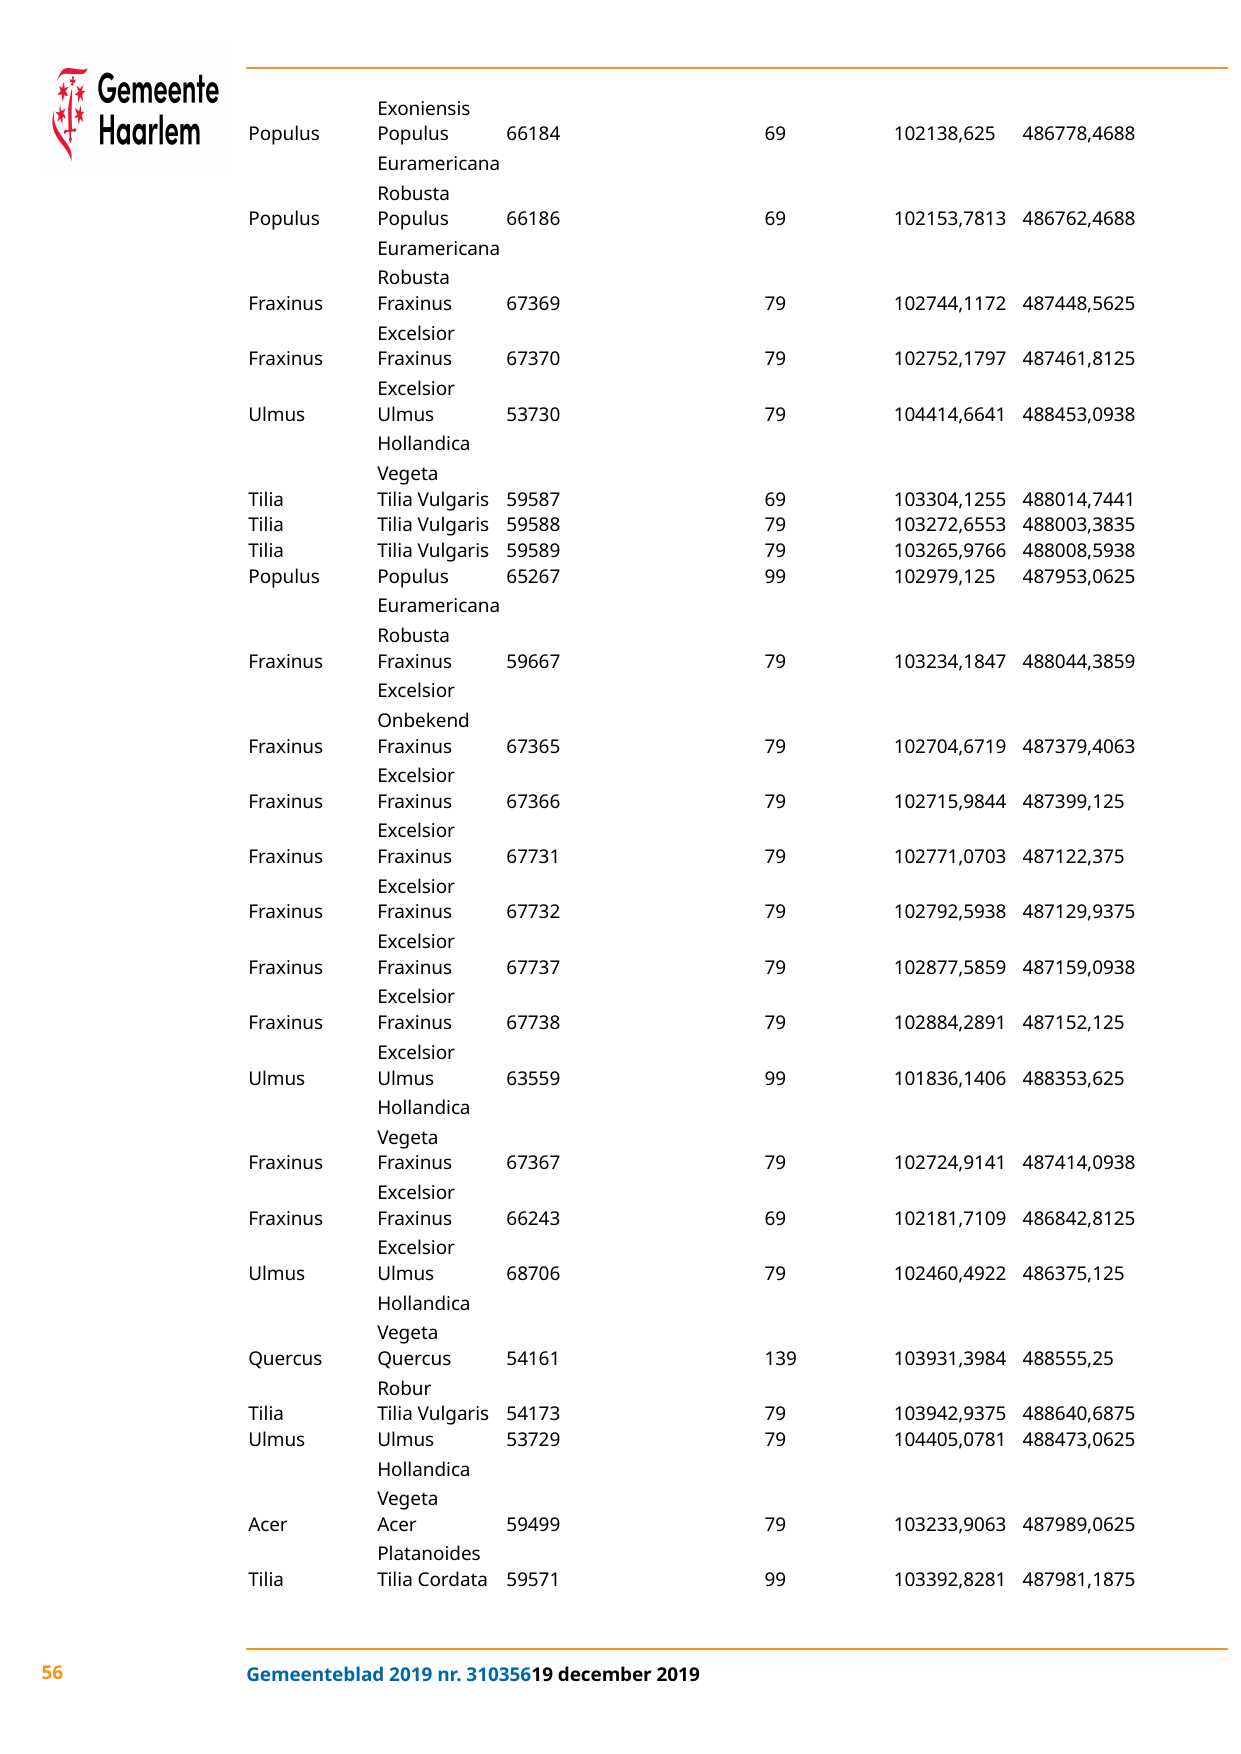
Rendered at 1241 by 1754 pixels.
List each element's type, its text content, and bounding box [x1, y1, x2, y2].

table_cell 66186 [506, 205, 635, 290]
table_cell 487414,0938 [1023, 1150, 1152, 1205]
table_cell 103942,9375 [894, 1400, 1022, 1426]
table_cell [635, 537, 764, 563]
table_cell Fraxinus [248, 954, 377, 1009]
table_cell 68706 [506, 1260, 635, 1345]
table_cell 79 [764, 1150, 893, 1205]
table_cell 487989,0625 [1023, 1511, 1152, 1566]
table_cell 488014,7441 [1023, 486, 1152, 512]
table_cell [635, 788, 764, 843]
table_cell 139 [764, 1345, 893, 1400]
table_cell Tilia Vulgaris [377, 1400, 506, 1426]
table_cell [635, 1511, 764, 1566]
table_cell Tilia Cordata [377, 1566, 506, 1592]
table_cell 66243 [506, 1205, 635, 1260]
table_cell 102181,7109 [894, 1205, 1022, 1260]
table_cell 103272,6553 [894, 512, 1022, 537]
table_cell Exoniensis [377, 95, 506, 121]
table_cell Ulmus Hollandica Vegeta [377, 1426, 506, 1511]
table_cell Fraxinus [248, 844, 377, 899]
table_cell 79 [764, 844, 893, 899]
table_cell 79 [764, 1511, 893, 1566]
table_cell 79 [764, 1400, 893, 1426]
table_cell 488008,5938 [1023, 537, 1152, 563]
table_cell [635, 648, 764, 733]
table_cell 102704,6719 [894, 733, 1022, 788]
table_cell 103931,3984 [894, 1345, 1022, 1400]
table_cell 79 [764, 401, 893, 486]
table_cell Tilia [248, 1400, 377, 1426]
table_cell Populus Euramericana Robusta [377, 121, 506, 205]
table_cell 103304,1255 [894, 486, 1022, 512]
table_cell 102877,5859 [894, 954, 1022, 1009]
table_cell 79 [764, 954, 893, 1009]
table_cell [248, 95, 377, 121]
table_cell 63559 [506, 1065, 635, 1149]
table_cell 486375,125 [1023, 1260, 1152, 1345]
table_cell 102460,4922 [894, 1260, 1022, 1345]
table_cell 67367 [506, 1150, 635, 1205]
table_cell [635, 486, 764, 512]
table_cell 67365 [506, 733, 635, 788]
table_cell Ulmus [248, 401, 377, 486]
table_cell 488473,0625 [1023, 1426, 1152, 1511]
table_cell 488640,6875 [1023, 1400, 1152, 1426]
table_cell Fraxinus Excelsior [377, 1205, 506, 1260]
table_cell Tilia [248, 1566, 377, 1592]
table_cell [635, 1009, 764, 1065]
table_cell Acer Platanoides [377, 1511, 506, 1566]
table_cell 102715,9844 [894, 788, 1022, 843]
table_cell 486762,4688 [1023, 205, 1152, 290]
table_cell [635, 1426, 764, 1511]
table_cell 488453,0938 [1023, 401, 1152, 486]
table_cell 488353,625 [1023, 1065, 1152, 1149]
table_cell 488555,25 [1023, 1345, 1152, 1400]
table_cell 487981,1875 [1023, 1566, 1152, 1592]
table_cell Fraxinus [248, 346, 377, 401]
table_cell 67738 [506, 1009, 635, 1065]
table_cell 102884,2891 [894, 1009, 1022, 1065]
table_cell Fraxinus [248, 788, 377, 843]
table_cell Populus Euramericana Robusta [377, 563, 506, 648]
table_cell Fraxinus [248, 1205, 377, 1260]
table_cell Ulmus Hollandica Vegeta [377, 1065, 506, 1149]
table_cell [635, 121, 764, 205]
table_cell [635, 1065, 764, 1149]
table_cell [635, 899, 764, 954]
table_cell [635, 346, 764, 401]
table_cell [635, 1345, 764, 1400]
table_cell Populus Euramericana Robusta [377, 205, 506, 290]
table_cell 487461,8125 [1023, 346, 1152, 401]
table_cell 102792,5938 [894, 899, 1022, 954]
table_cell 59499 [506, 1511, 635, 1566]
table_cell 79 [764, 537, 893, 563]
table_cell 79 [764, 733, 893, 788]
table_cell [635, 205, 764, 290]
table_cell 486778,4688 [1023, 121, 1152, 205]
table_cell 487953,0625 [1023, 563, 1152, 648]
table_cell 59589 [506, 537, 635, 563]
table_cell Fraxinus Excelsior [377, 733, 506, 788]
table_cell Tilia [248, 512, 377, 537]
table_cell 54173 [506, 1400, 635, 1426]
table_cell 487399,125 [1023, 788, 1152, 843]
table_cell 487159,0938 [1023, 954, 1152, 1009]
table_cell Ulmus Hollandica Vegeta [377, 401, 506, 486]
table_cell 103392,8281 [894, 1566, 1022, 1592]
table_cell Quercus Robur [377, 1345, 506, 1400]
table_cell 487448,5625 [1023, 290, 1152, 346]
table_cell 67370 [506, 346, 635, 401]
table_cell 99 [764, 1065, 893, 1149]
table_cell 79 [764, 346, 893, 401]
table_cell [764, 95, 893, 121]
table_cell [635, 1260, 764, 1345]
table_cell 103233,9063 [894, 1511, 1022, 1566]
table_cell 79 [764, 1426, 893, 1511]
table_cell 104414,6641 [894, 401, 1022, 486]
table_cell 487379,4063 [1023, 733, 1152, 788]
table_cell 79 [764, 1009, 893, 1065]
table_cell Tilia [248, 486, 377, 512]
table_cell [635, 954, 764, 1009]
table_cell 79 [764, 512, 893, 537]
table_cell 67369 [506, 290, 635, 346]
table_cell 54161 [506, 1345, 635, 1400]
table_cell Fraxinus [248, 1150, 377, 1205]
table_cell Fraxinus Excelsior [377, 788, 506, 843]
table_cell 102138,625 [894, 121, 1022, 205]
table_cell 102979,125 [894, 563, 1022, 648]
table_cell 69 [764, 205, 893, 290]
table_cell Ulmus [248, 1065, 377, 1149]
table_cell [635, 512, 764, 537]
table_cell 103265,9766 [894, 537, 1022, 563]
table_cell 79 [764, 899, 893, 954]
table_cell 99 [764, 1566, 893, 1592]
table_cell 102724,9141 [894, 1150, 1022, 1205]
table_cell [635, 290, 764, 346]
table_cell 79 [764, 1260, 893, 1345]
table_cell 69 [764, 121, 893, 205]
table_cell 104405,0781 [894, 1426, 1022, 1511]
table_cell [635, 1205, 764, 1260]
table_cell [894, 95, 1022, 121]
table_cell 59587 [506, 486, 635, 512]
table_cell 67737 [506, 954, 635, 1009]
table_cell Fraxinus Excelsior Onbekend [377, 648, 506, 733]
table_cell 67732 [506, 899, 635, 954]
table_cell 102153,7813 [894, 205, 1022, 290]
table_cell [635, 733, 764, 788]
table_cell [635, 95, 764, 121]
table_cell 488003,3835 [1023, 512, 1152, 537]
table_cell 59571 [506, 1566, 635, 1592]
table_cell Fraxinus Excelsior [377, 346, 506, 401]
table_cell 59667 [506, 648, 635, 733]
table_cell [635, 563, 764, 648]
table_cell Ulmus [248, 1426, 377, 1511]
table_cell Fraxinus Excelsior [377, 1009, 506, 1065]
table_cell 102771,0703 [894, 844, 1022, 899]
table_cell Fraxinus [248, 290, 377, 346]
table_cell 79 [764, 788, 893, 843]
picture [41, 47, 231, 172]
table_cell Tilia Vulgaris [377, 512, 506, 537]
table_cell Tilia Vulgaris [377, 537, 506, 563]
table_cell Fraxinus Excelsior [377, 899, 506, 954]
table_cell [1023, 95, 1152, 121]
table_cell Fraxinus Excelsior [377, 844, 506, 899]
table_cell 488044,3859 [1023, 648, 1152, 733]
table_cell 53730 [506, 401, 635, 486]
table_cell 101836,1406 [894, 1065, 1022, 1149]
table_cell Fraxinus [248, 1009, 377, 1065]
table_cell Fraxinus [248, 733, 377, 788]
table_cell 67366 [506, 788, 635, 843]
table_cell Ulmus [248, 1260, 377, 1345]
table_cell Tilia [248, 537, 377, 563]
table_cell 79 [764, 648, 893, 733]
table_cell [635, 1566, 764, 1592]
table_cell Populus [248, 205, 377, 290]
table_cell Acer [248, 1511, 377, 1566]
table_cell 102744,1172 [894, 290, 1022, 346]
table_cell [635, 401, 764, 486]
table_cell [506, 95, 635, 121]
table_cell Ulmus Hollandica Vegeta [377, 1260, 506, 1345]
table_cell 65267 [506, 563, 635, 648]
table_cell 67731 [506, 844, 635, 899]
table_cell Populus [248, 563, 377, 648]
table_cell 79 [764, 290, 893, 346]
table_cell 69 [764, 486, 893, 512]
table_cell 69 [764, 1205, 893, 1260]
table_cell 487152,125 [1023, 1009, 1152, 1065]
table_cell 53729 [506, 1426, 635, 1511]
table_cell [635, 1150, 764, 1205]
table_cell 59588 [506, 512, 635, 537]
table_cell Fraxinus Excelsior [377, 1150, 506, 1205]
table_cell [635, 844, 764, 899]
table_cell 66184 [506, 121, 635, 205]
table_cell Fraxinus Excelsior [377, 954, 506, 1009]
table_cell Fraxinus [248, 648, 377, 733]
table_cell Fraxinus [248, 899, 377, 954]
table_cell Quercus [248, 1345, 377, 1400]
table_cell 487122,375 [1023, 844, 1152, 899]
table_cell Tilia Vulgaris [377, 486, 506, 512]
table_cell [635, 1400, 764, 1426]
table_cell Fraxinus Excelsior [377, 290, 506, 346]
table_cell 487129,9375 [1023, 899, 1152, 954]
table_cell 99 [764, 563, 893, 648]
table_cell 102752,1797 [894, 346, 1022, 401]
table_cell Populus [248, 121, 377, 205]
table_cell 486842,8125 [1023, 1205, 1152, 1260]
table_cell 103234,1847 [894, 648, 1022, 733]
